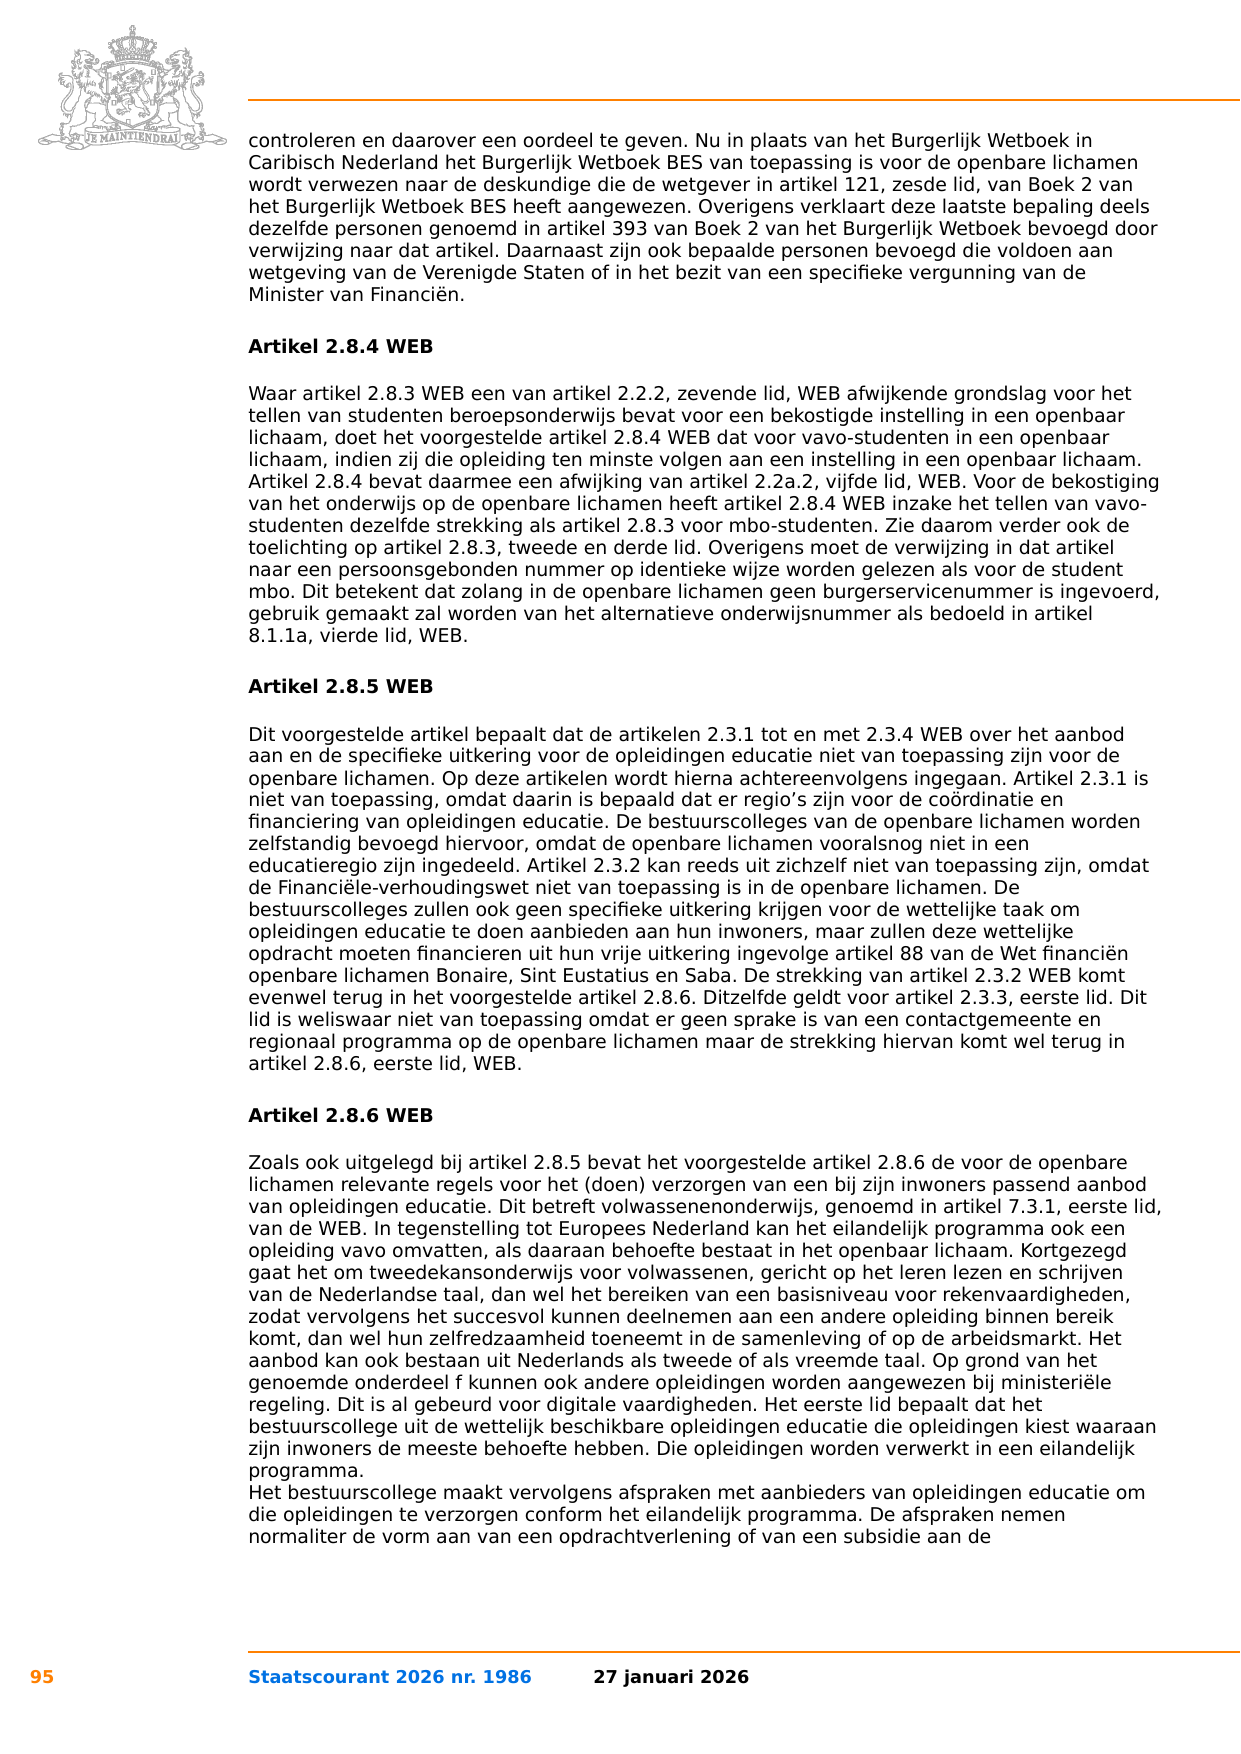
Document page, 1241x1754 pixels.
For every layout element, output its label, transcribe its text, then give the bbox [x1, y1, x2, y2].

text Zoals ook uitgelegd bij artikel 2.8.5 bevat het voorgestelde artikel 2.8.6 de voor de openbare lichamen relevante regels voor het (doen) verzorgen van een bij zijn inwoners passend aanbod van opleidingen educatie. Dit betreft volwassenenonderwijs, genoemd in artikel 7.3.1, eerste lid, van de WEB. In tegenstelling tot Europees Nederland kan het eilandelijk programma ook een opleiding vavo omvatten, als daaraan behoefte bestaat in het openbaar lichaam. Kortgezegd gaat het om tweedekansonderwijs voor volwassenen, gericht op het leren lezen en schrijven van de Nederlandse taal, dan wel het bereiken van een basisniveau voor rekenvaardigheden, zodat vervolgens het succesvol kunnen deelnemen aan een andere opleiding binnen bereik komt, dan wel hun zelfredzaamheid toeneemt in de samenleving of op de arbeidsmarkt. Het aanbod kan ook bestaan uit Nederlands als tweede of als vreemde taal. Op grond van het genoemde onderdeel f kunnen ook andere opleidingen worden aangewezen bij ministeriële regeling. Dit is al gebeurd voor digitale vaardigheden. Het eerste lid bepaalt dat het bestuurscollege uit de wettelijk beschikbare opleidingen educatie die opleidingen kiest waaraan zijn inwoners de meeste behoefte hebben. Die opleidingen worden verwerkt in een eilandelijk programma. [248, 1152, 1163, 1482]
text Waar artikel 2.8.3 WEB een van artikel 2.2.2, zevende lid, WEB afwijkende grondslag voor het tellen van studenten beroepsonderwijs bevat voor een bekostigde instelling in een openbaar lichaam, doet het voorgestelde artikel 2.8.4 WEB dat voor vavo-studenten in een openbaar lichaam, indien zij die opleiding ten minste volgen aan een instelling in een openbaar lichaam. Artikel 2.8.4 bevat daarmee een afwijking van artikel 2.2a.2, vijfde lid, WEB. Voor de bekostiging van het onderwijs op de openbare lichamen heeft artikel 2.8.4 WEB inzake het tellen van vavo-studenten dezelfde strekking als artikel 2.8.3 voor mbo-studenten. Zie daarom verder ook de toelichting op artikel 2.8.3, tweede en derde lid. Overigens moet de verwijzing in dat artikel naar een persoonsgebonden nummer op identieke wijze worden gelezen als voor de student mbo. Dit betekent dat zolang in de openbare lichamen geen burgerservicenummer is ingevoerd, gebruik gemaakt zal worden van het alternatieve onderwijsnummer als bedoeld in artikel 8.1.1a, vierde lid, WEB. [248, 383, 1163, 646]
text Dit voorgestelde artikel bepaalt dat de artikelen 2.3.1 tot en met 2.3.4 WEB over het aanbod aan en de specifieke uitkering voor de opleidingen educatie niet van toepassing zijn voor de openbare lichamen. Op deze artikelen wordt hierna achtereenvolgens ingegaan. Artikel 2.3.1 is niet van toepassing, omdat daarin is bepaald dat er regio’s zijn voor de coördinatie en financiering van opleidingen educatie. De bestuurscolleges van de openbare lichamen worden zelfstandig bevoegd hiervoor, omdat de openbare lichamen vooralsnog niet in een educatieregio zijn ingedeeld. Artikel 2.3.2 kan reeds uit zichzelf niet van toepassing zijn, omdat de Financiële-verhoudingswet niet van toepassing is in de openbare lichamen. De bestuurscolleges zullen ook geen specifieke uitkering krijgen voor de wettelijke taak om opleidingen educatie te doen aanbieden aan hun inwoners, maar zullen deze wettelijke opdracht moeten financieren uit hun vrije uitkering ingevolge artikel 88 van de Wet financiën openbare lichamen Bonaire, Sint Eustatius en Saba. De strekking van artikel 2.3.2 WEB komt evenwel terug in het voorgestelde artikel 2.8.6. Ditzelfde geldt voor artikel 2.3.3, eerste lid. Dit lid is weliswaar niet van toepassing omdat er geen sprake is van een contactgemeente en regionaal programma op de openbare lichamen maar de strekking hiervan komt wel terug in artikel 2.8.6, eerste lid, WEB. [248, 723, 1163, 1075]
subtitle Artikel 2.8.5 WEB [248, 676, 1163, 698]
text controleren en daarover een oordeel te geven. Nu in plaats van het Burgerlijk Wetboek in Caribisch Nederland het Burgerlijk Wetboek BES van toepassing is voor de openbare lichamen wordt verwezen naar de deskundige die de wetgever in artikel 121, zesde lid, van Boek 2 van het Burgerlijk Wetboek BES heeft aangewezen. Overigens verklaart deze laatste bepaling deels dezelfde personen genoemd in artikel 393 van Boek 2 van het Burgerlijk Wetboek bevoegd door verwijzing naar dat artikel. Daarnaast zijn ook bepaalde personen bevoegd die voldoen aan wetgeving van de Verenigde Staten of in het bezit van een specifieke vergunning van de Minister van Financiën. [248, 130, 1163, 306]
subtitle Artikel 2.8.6 WEB [248, 1105, 1163, 1127]
picture [38, 25, 227, 150]
text Het bestuurscollege maakt vervolgens afspraken met aanbieders van opleidingen educatie om die opleidingen te verzorgen conform het eilandelijk programma. De afspraken nemen normaliter de vorm aan van een opdrachtverlening of van een subsidie aan de [248, 1482, 1163, 1548]
subtitle Artikel 2.8.4 WEB [248, 336, 1163, 358]
